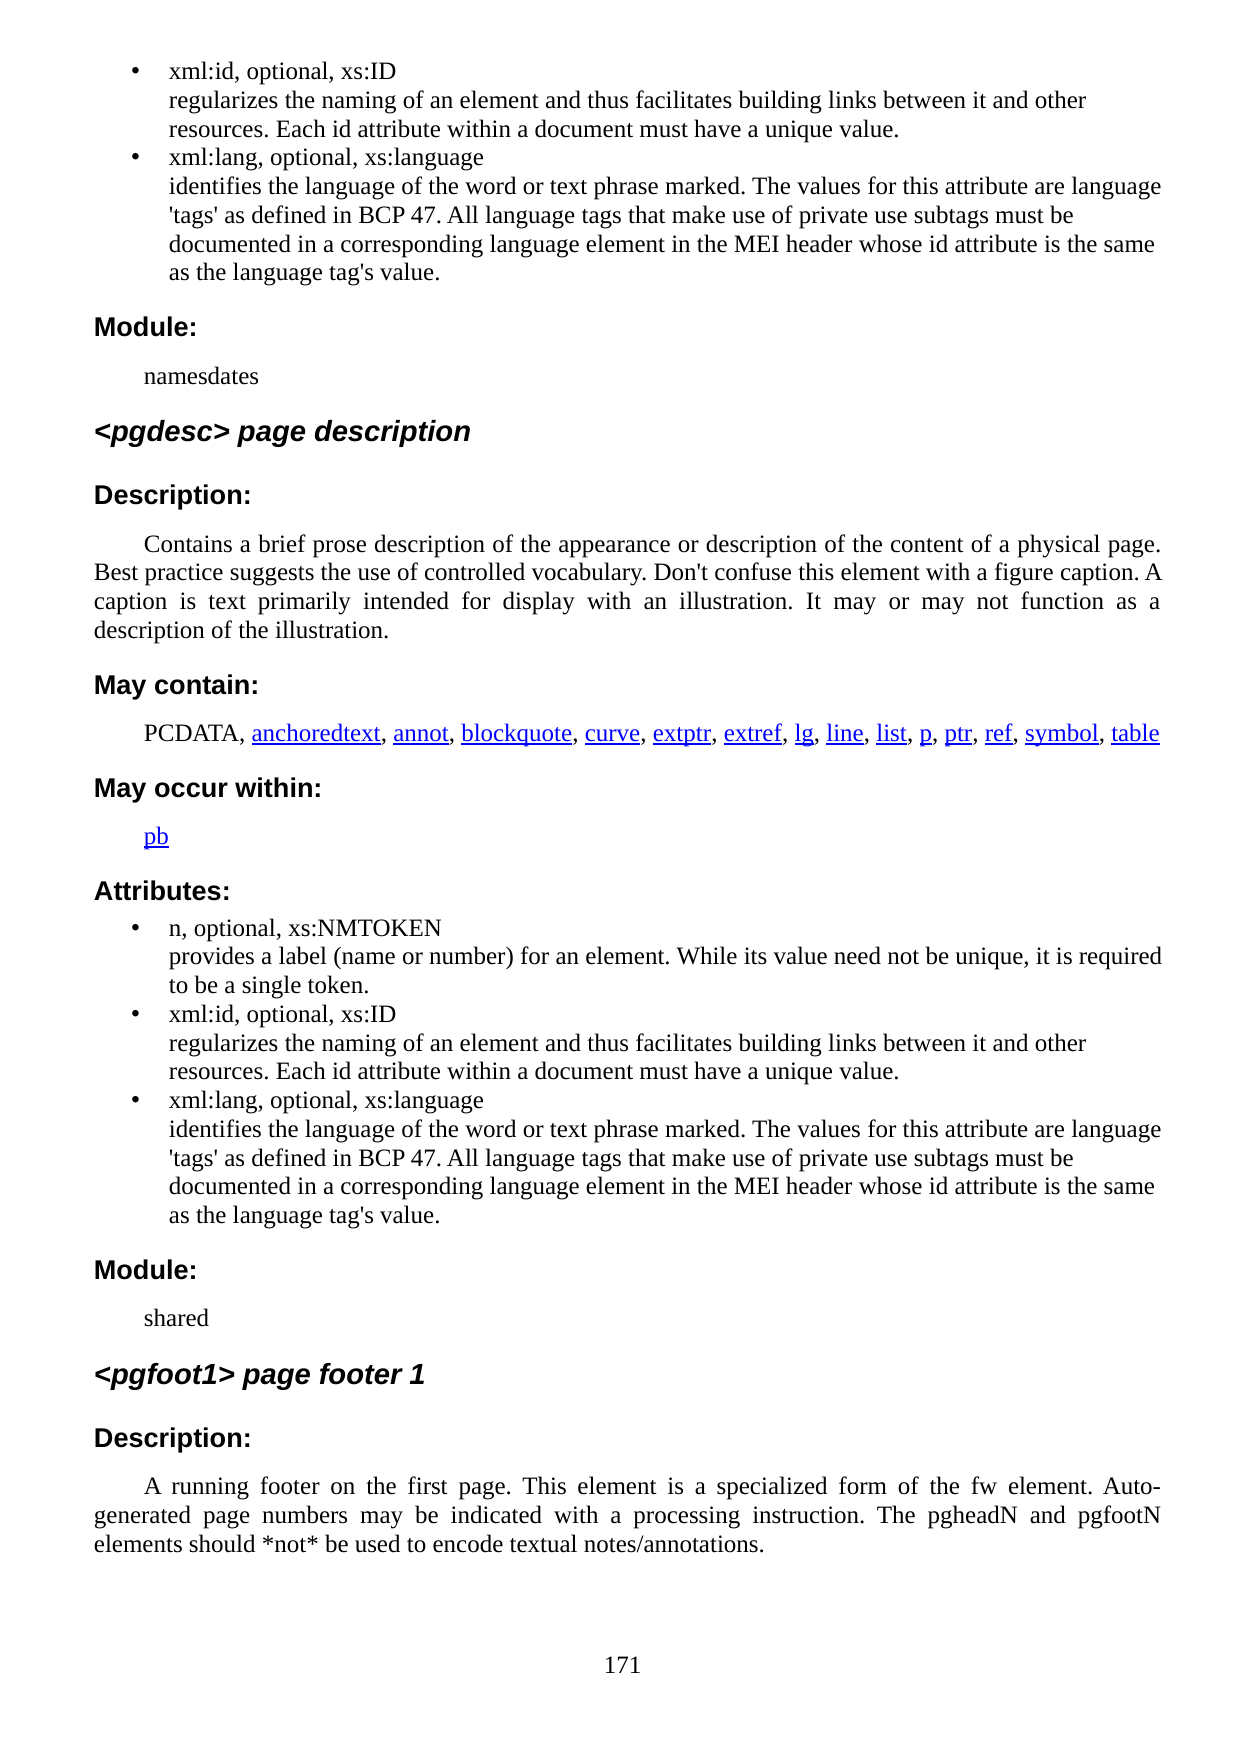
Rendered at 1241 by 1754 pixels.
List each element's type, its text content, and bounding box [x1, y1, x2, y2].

subtitle Description: [94, 1422, 1162, 1453]
text A running footer on the first page. This element is a specialized form of the fw element. Auto-generated page numbers may be indicated with a processing instruction. The pgheadN and pgfootN elements should *not* be used to encode textual notes/annotations. [94, 1471, 1162, 1558]
subtitle <pgfoot1> page footer 1 [94, 1357, 1162, 1391]
text pb [94, 821, 1162, 850]
list xml:id, optional, xs:ID regularizes the naming of an element and thus facilitates building links between it and other resources. Each id attribute within a document must have a unique value. [131, 999, 1162, 1085]
subtitle Module: [94, 1254, 1162, 1285]
subtitle <pgdesc> page description [94, 414, 1162, 448]
subtitle Module: [94, 311, 1162, 342]
subtitle Description: [94, 479, 1162, 511]
list xml:lang, optional, xs:language identifies the language of the word or text phrase marked. The values for this attribute are language 'tags' as defined in BCP 47. All language tags that make use of private use subtags must be documented in a corresponding language element in the MEI header whose id attribute is the same as the language tag's value. [131, 142, 1162, 286]
text Contains a brief prose description of the appearance or description of the content of a physical page. Best practice suggests the use of controlled vocabulary. Don't confuse this element with a figure caption. A caption is text primarily intended for display with an illustration. It may or may not function as a description of the illustration. [94, 529, 1162, 644]
text PCDATA, anchoredtext, annot, blockquote, curve, extptr, extref, lg, line, list, p, ptr, ref, symbol, table [94, 718, 1162, 747]
list xml:id, optional, xs:ID regularizes the naming of an element and thus facilitates building links between it and other resources. Each id attribute within a document must have a unique value. [131, 56, 1162, 142]
text shared [94, 1303, 1162, 1332]
text namesdates [94, 361, 1162, 389]
list n, optional, xs:NMTOKEN provides a label (name or number) for an element. While its value need not be unique, it is required to be a single token. [131, 913, 1162, 999]
subtitle May contain: [94, 669, 1162, 700]
subtitle Attributes: [94, 875, 1162, 906]
list xml:lang, optional, xs:language identifies the language of the word or text phrase marked. The values for this attribute are language 'tags' as defined in BCP 47. All language tags that make use of private use subtags must be documented in a corresponding language element in the MEI header whose id attribute is the same as the language tag's value. [131, 1085, 1162, 1229]
subtitle May occur within: [94, 772, 1162, 803]
